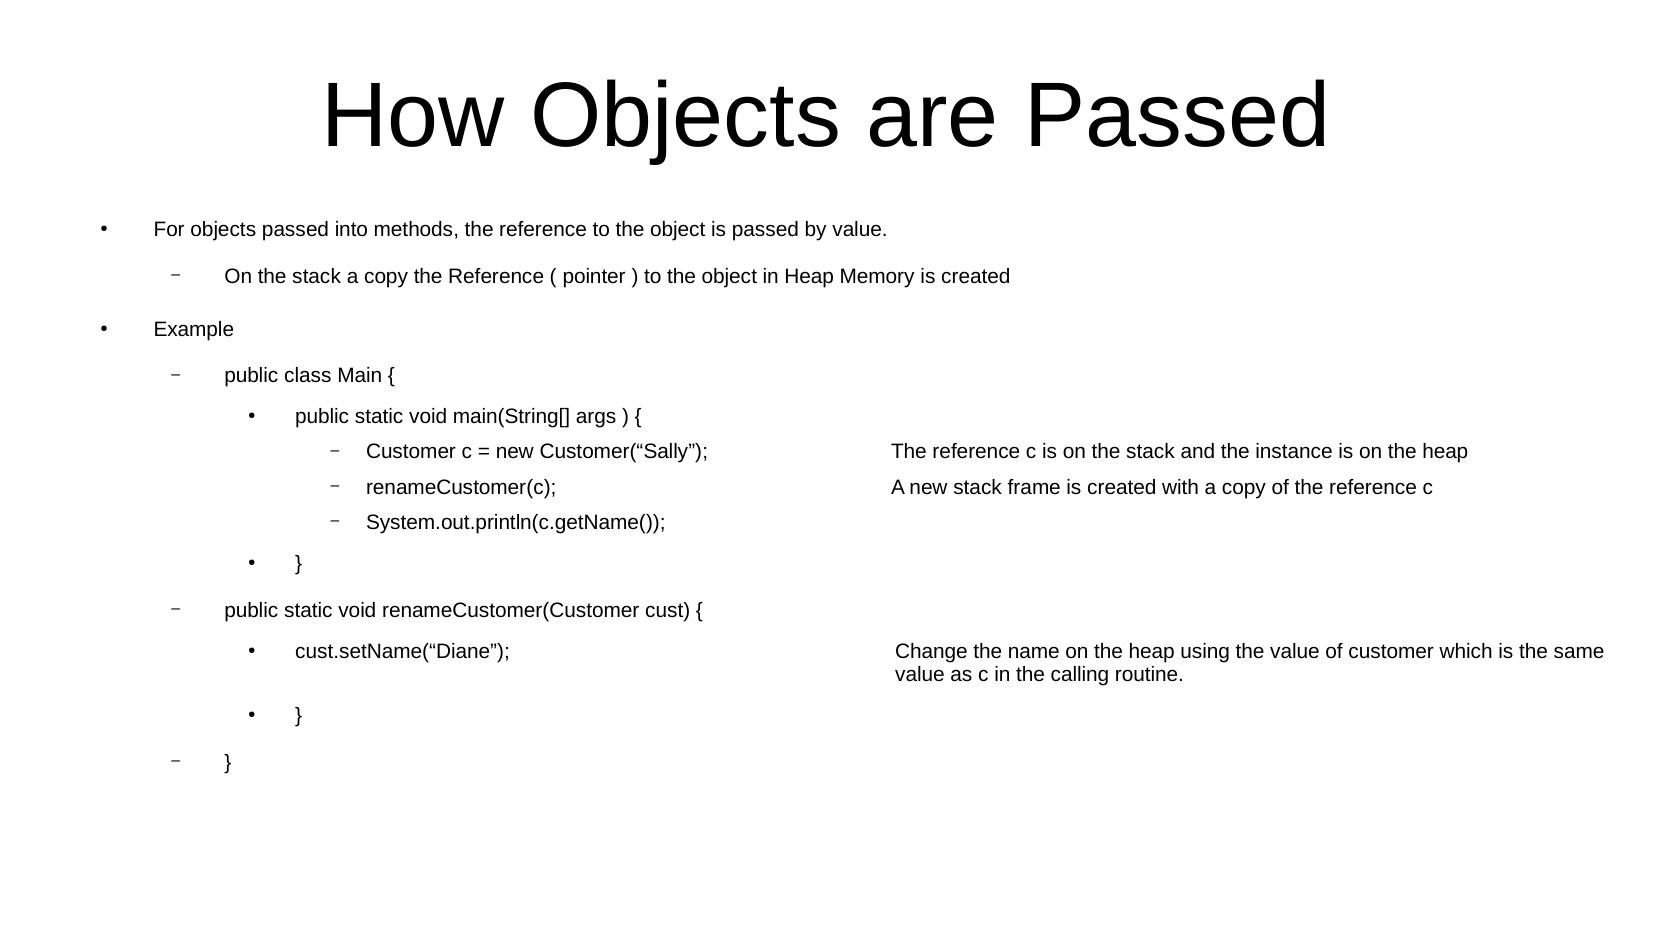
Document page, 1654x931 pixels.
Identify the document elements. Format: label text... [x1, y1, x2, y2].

list For objects passed into methods, the reference to the object is passed by value. On the stack a copy the Reference ( pointer ) to the object in Heap Memory is created Example public class Main { public static void main(String[] args ) { Customer c = new Customer(“Sally”); The reference c is on the stack and the instance is on the heap renameCustomer(c); A new stack frame is created with a copy of the reference c System.out.println(c.getName()); } public static void renameCustomer(Customer cust) { cust.setName(“Diane”); Change the name on the heap using the value of customer which is the same value as c in the calling routine. } } [82, 217, 1636, 916]
title How Objects are Passed [82, 37, 1571, 193]
